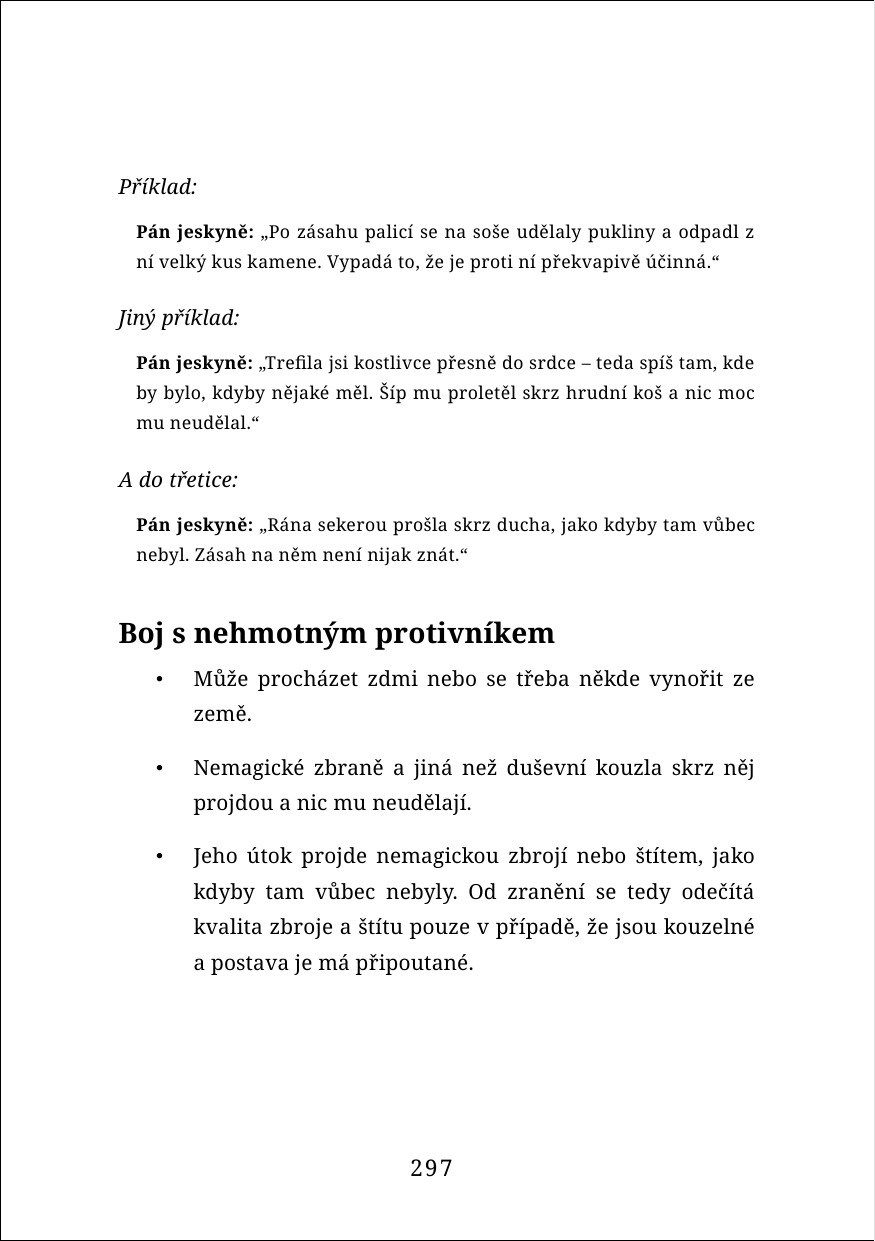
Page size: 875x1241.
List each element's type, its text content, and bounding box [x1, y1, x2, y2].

text Jiný příklad: [118, 303, 756, 332]
text A do třetice: [118, 465, 756, 493]
list Nemagické zbraně a jiná než duševní kouzla skrz něj projdou a nic mu neudělají. [156, 753, 756, 817]
text Pán jeskyně: „Po zásahu palicí se na soše udělaly pukliny a odpadl z ní velký kus kamene. Vypadá to, že je proti ní překvapivě účinná.“ [136, 219, 756, 273]
list Jeho útok projde nemagickou zbrojí nebo štítem, jako kdyby tam vůbec nebyly. Od zranění se tedy odečítá kvalita zbroje a štítu pouze v případě, že jsou kouzelné a postava je má připoutané. [156, 841, 756, 976]
text Pán jeskyně: „Rána sekerou prošla skrz ducha, jako kdyby tam vůbec nebyl. Zásah na něm není nijak znát.“ [136, 512, 756, 566]
text Pán jeskyně: „Trefila jsi kostlivce přesně do srdce – teda spíš tam, kde by bylo, kdyby nějaké měl. Šíp mu proletěl skrz hrudní koš a nic moc mu neudělal.“ [136, 350, 756, 435]
text Příklad: [118, 172, 756, 200]
subtitle Boj s nehmotným protivníkem [118, 614, 756, 652]
list Může procházet zdmi nebo se třeba někde vynořit ze země. [156, 664, 756, 728]
